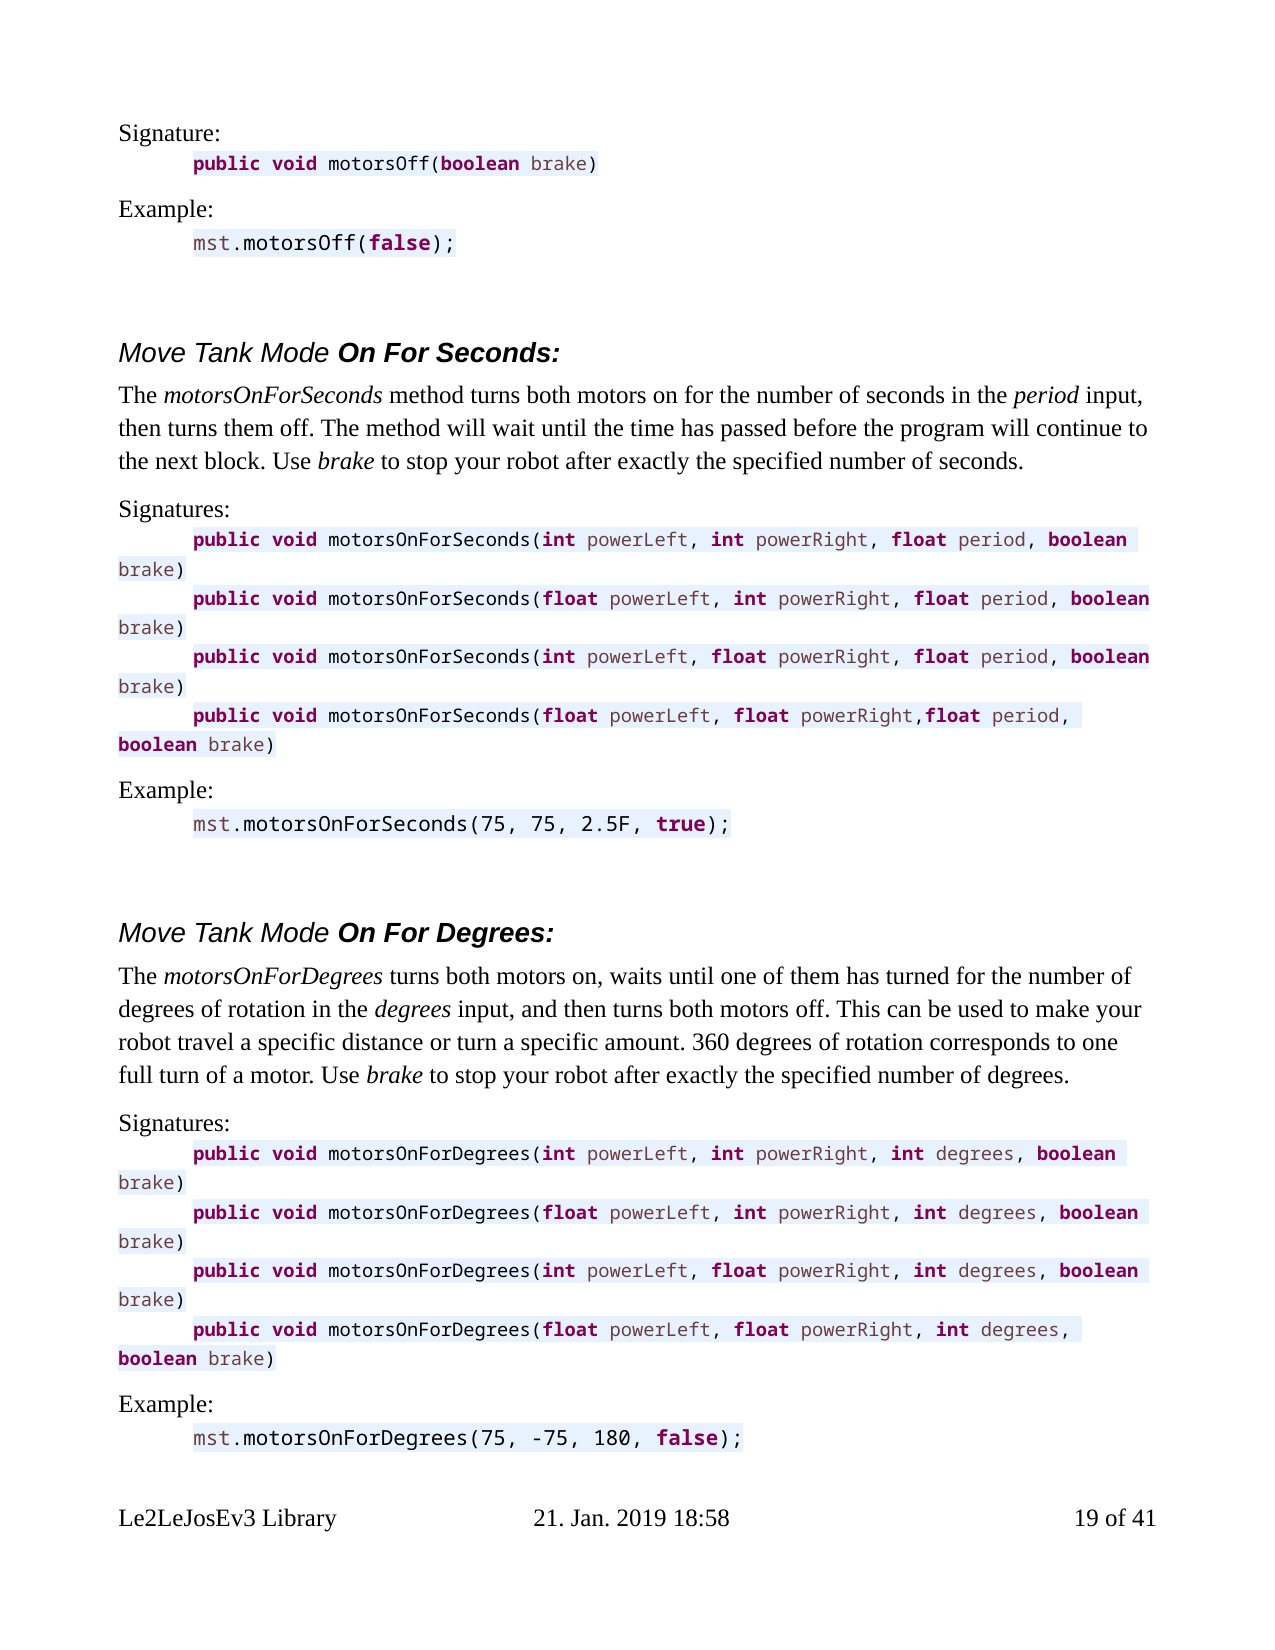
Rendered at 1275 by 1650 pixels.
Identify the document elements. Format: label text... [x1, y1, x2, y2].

subtitle Move Tank Mode On For Degrees: [118, 917, 1157, 949]
text The motorsOnForDegrees turns both motors on, waits until one of them has turned for the number of degrees of rotation in the degrees input, and then turns both motors off. This can be used to make your robot travel a specific distance or turn a specific amount. 360 degrees of rotation corresponds to one full turn of a motor. Use brake to stop your robot after exactly the specified number of degrees. [118, 961, 1157, 1089]
text Signature: public void motorsOff(boolean brake) [118, 118, 1157, 176]
text Example: mst.motorsOnForDegrees(75, -75, 180, false); [118, 1389, 1157, 1452]
text Signatures: public void motorsOnForSeconds(int powerLeft, int powerRight, float period, boolean brake) public void motorsOnForSeconds(float powerLeft, int powerRight, float period, boolean brake) public void motorsOnForSeconds(int powerLeft, float powerRight, float period, boolean brake) public void motorsOnForSeconds(float powerLeft, float powerRight,float period, boolean brake) [118, 494, 1157, 757]
text Example: mst.motorsOnForSeconds(75, 75, 2.5F, true); [118, 775, 1157, 838]
text The motorsOnForSeconds method turns both motors on for the number of seconds in the period input, then turns them off. The method will wait until the time has passed before the program will continue to the next block. Use brake to stop your robot after exactly the specified number of seconds. [118, 380, 1157, 475]
text Example: mst.motorsOff(false); [118, 194, 1157, 257]
text Signatures: public void motorsOnForDegrees(int powerLeft, int powerRight, int degrees, boolean brake) public void motorsOnForDegrees(float powerLeft, int powerRight, int degrees, boolean brake) public void motorsOnForDegrees(int powerLeft, float powerRight, int degrees, boolean brake) public void motorsOnForDegrees(float powerLeft, float powerRight, int degrees, boolean brake) [118, 1108, 1157, 1371]
subtitle Move Tank Mode On For Seconds: [118, 336, 1157, 368]
